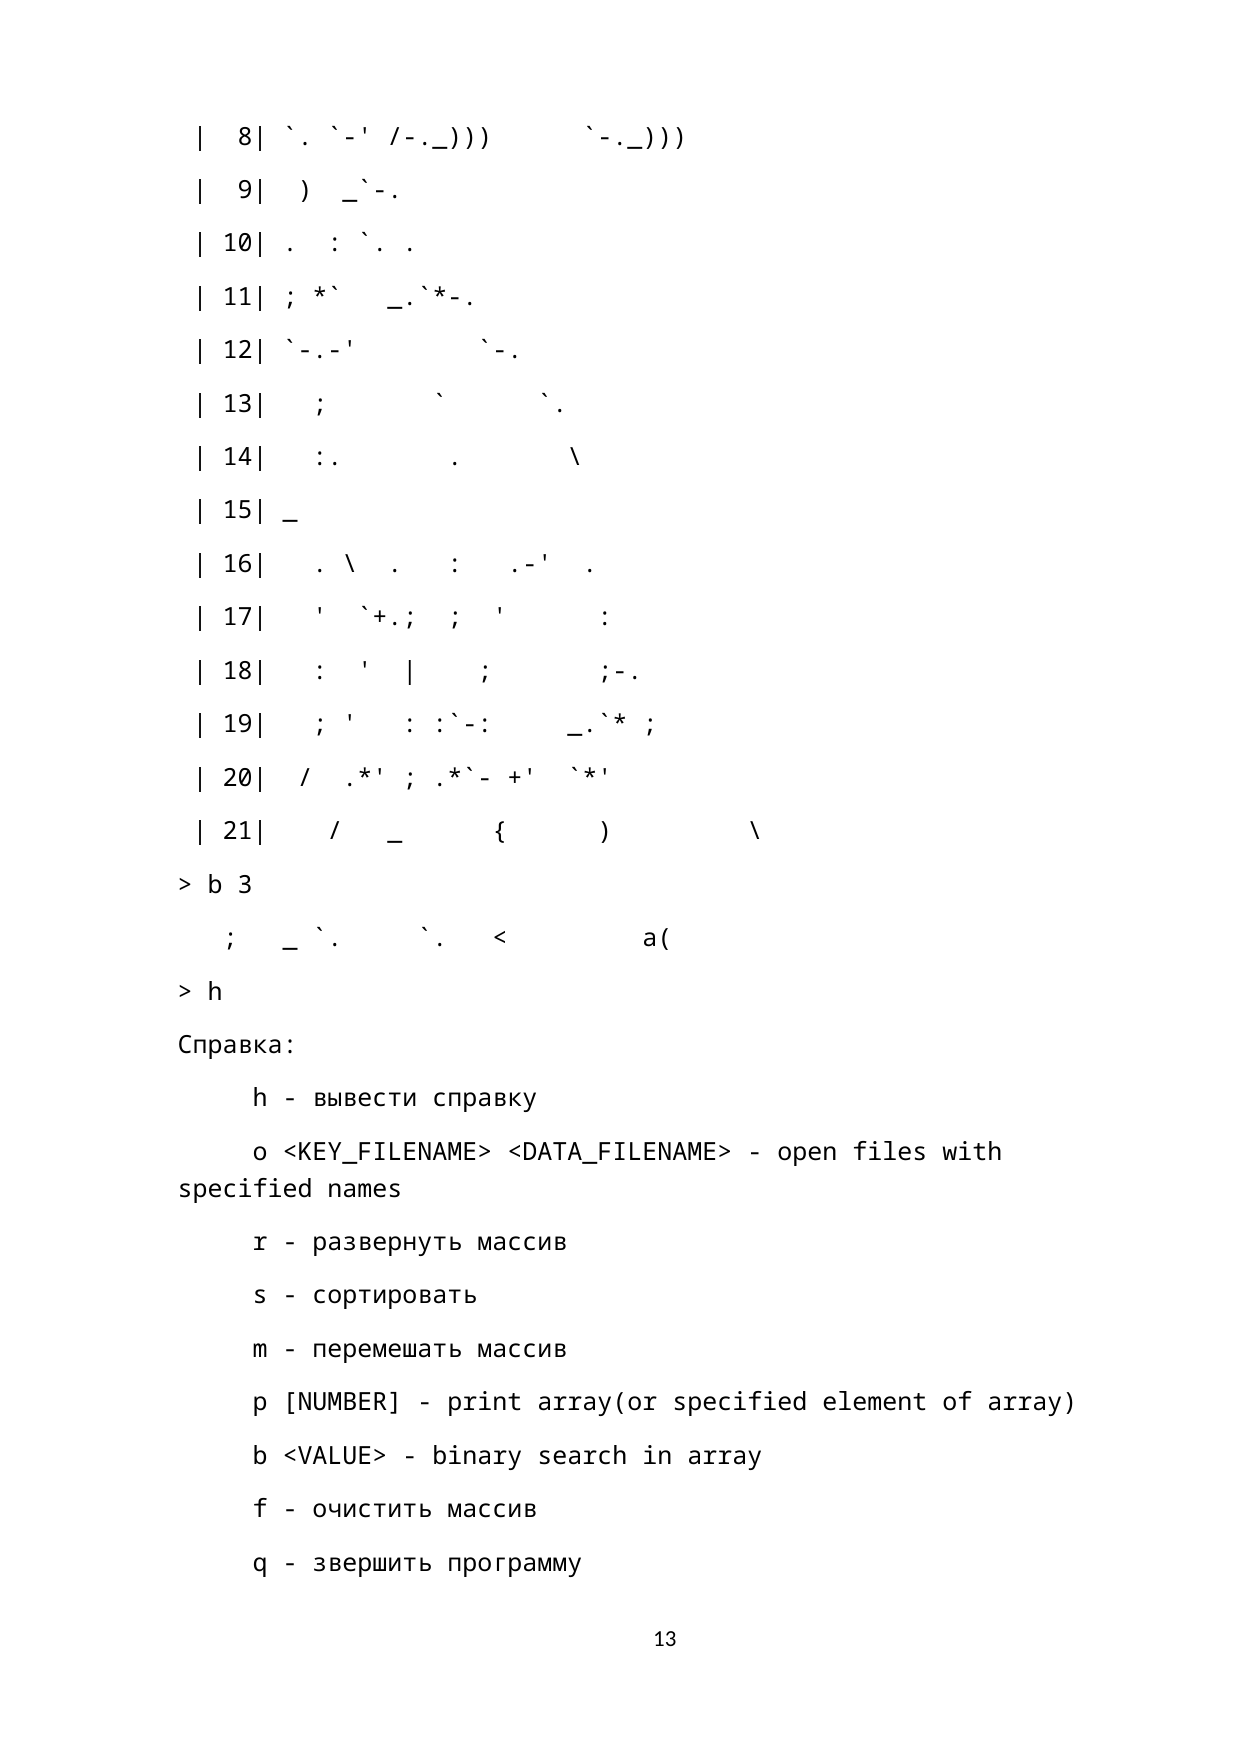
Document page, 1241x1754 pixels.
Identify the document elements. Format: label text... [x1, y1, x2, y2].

text | 14| :. . \ [177, 439, 1152, 473]
text | 16| . \ . : .-' . [177, 546, 1152, 580]
text | 19| ; ' : :`-: _.`* ; [177, 706, 1152, 740]
text > h [177, 973, 1152, 1007]
text f - очистить массив [177, 1491, 1152, 1525]
text | 21| / _ { ) \ [177, 813, 1152, 847]
text s - сортировать [177, 1277, 1152, 1311]
text q - звершить программу [177, 1544, 1152, 1578]
text r - развернуть массив [177, 1224, 1152, 1258]
text ; _ `. `. < a( [177, 920, 1152, 954]
text | 13| ; ` `. [177, 385, 1152, 419]
text | 12| `-.-' `-. [177, 332, 1152, 366]
text | 8| `. `-' /-._))) `-._))) [177, 118, 1152, 152]
text b <VALUE> - binary search in array [177, 1437, 1152, 1471]
text | 17| ' `+.; ; ' : [177, 599, 1152, 633]
text h - вывести справку [177, 1080, 1152, 1114]
text m - перемешать массив [177, 1331, 1152, 1364]
text o <KEY_FILENAME> <DATA_FILENAME> - open files with specified names [177, 1133, 1152, 1204]
text | 11| ; *` _.`*-. [177, 278, 1152, 312]
text > b 3 [177, 866, 1152, 900]
text p [NUMBER] - print array(or specified element of array) [177, 1384, 1152, 1418]
text Справка: [177, 1027, 1152, 1061]
text | 18| : ' | ; ;-. [177, 652, 1152, 687]
text | 10| . : `. . [177, 225, 1152, 259]
text | 20| / .*' ; .*`- +' `*' [177, 759, 1152, 793]
text | 15| _ [177, 492, 1152, 526]
text | 9| ) _`-. [177, 172, 1152, 206]
